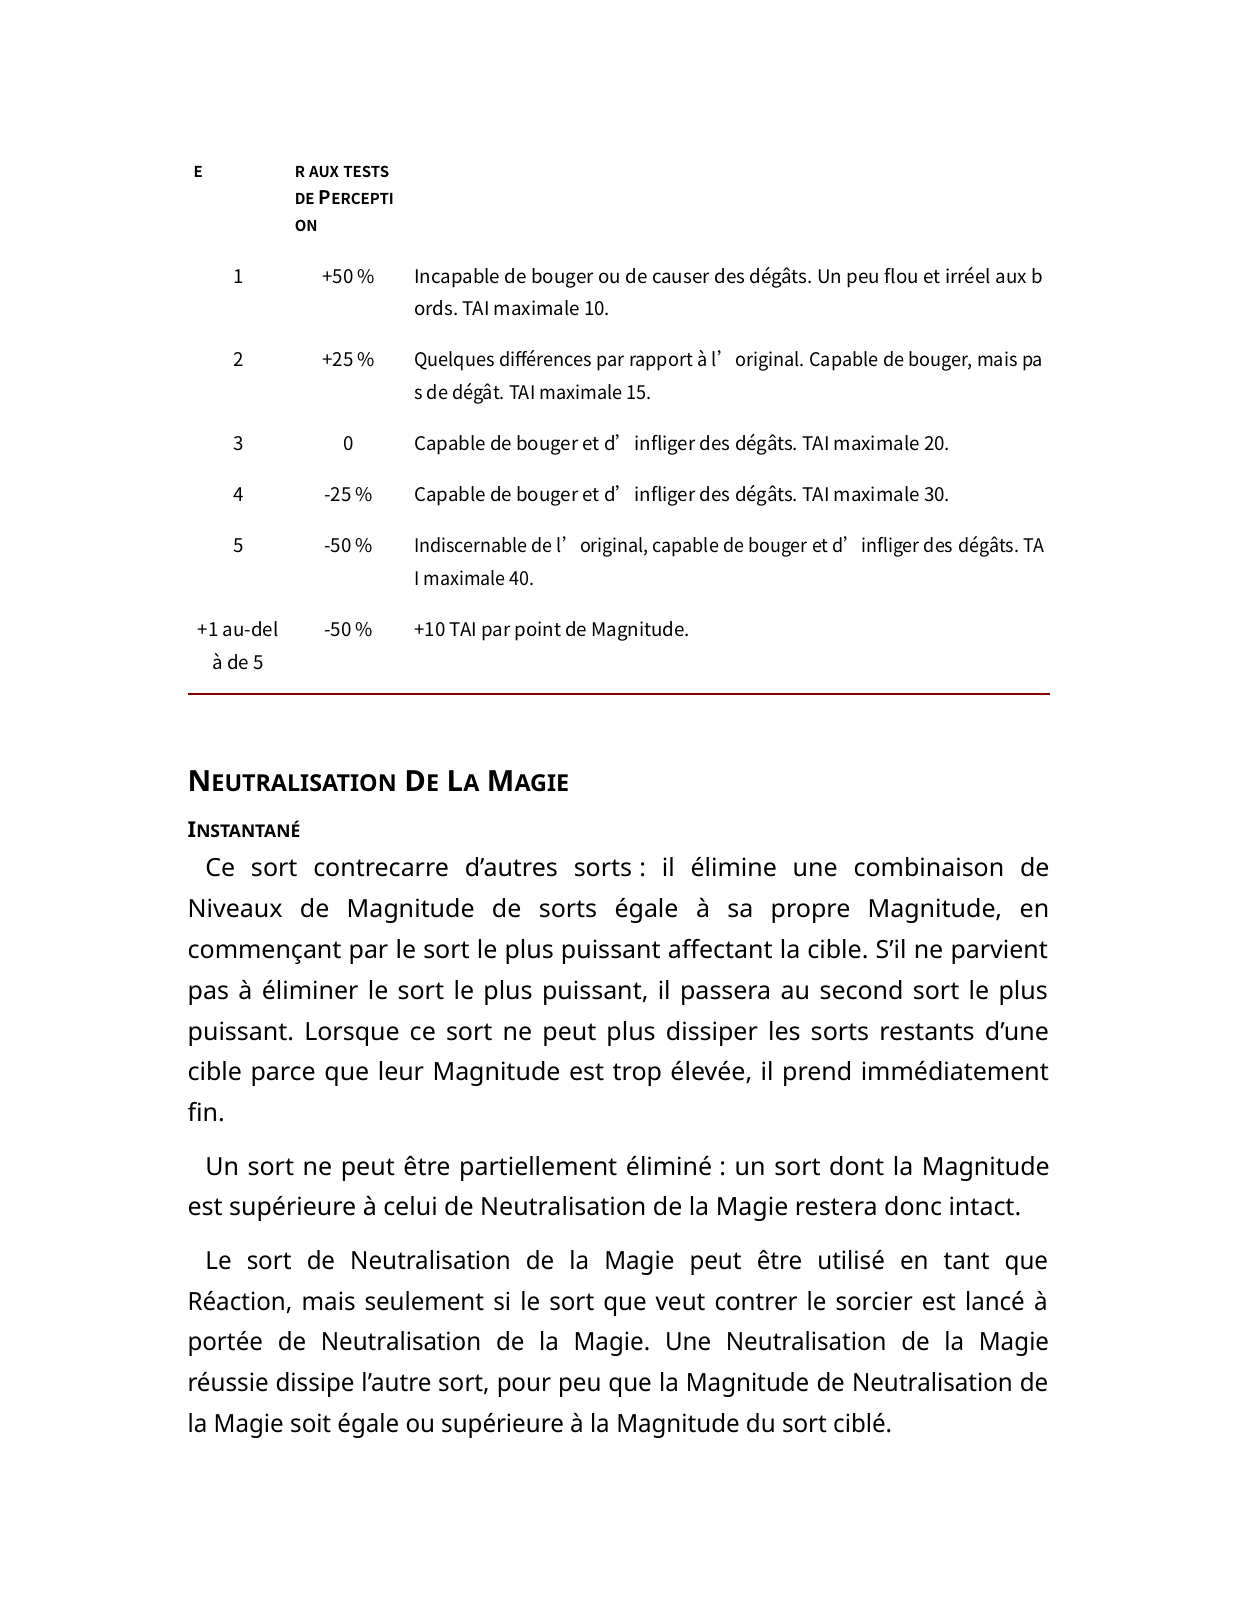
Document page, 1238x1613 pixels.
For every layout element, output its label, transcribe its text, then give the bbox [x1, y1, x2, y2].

table_cell 4 [188, 474, 289, 525]
table_cell 0 [289, 423, 408, 474]
table_cell +50 % [289, 256, 408, 339]
table_cell Quelques différences par rapport à l’original. Capable de bouger, mais pas de dégât. TAI maximale 15. [408, 339, 1050, 423]
table_cell Incapable de bouger ou de causer des dégâts. Un peu flou et irréel aux bords. TAI maximale 10. [408, 256, 1050, 339]
table_cell -50 % [289, 525, 408, 609]
table_cell Capable de bouger et d’infliger des dégâts. TAI maximale 20. [408, 423, 1050, 474]
text Un sort ne peut être partiellement éliminé : un sort dont la Magnitude est supérieure à celui de Neutralisation de la Magie restera donc intact. [187, 1148, 1050, 1223]
table_cell 3 [188, 423, 289, 474]
table_cell +10 TAI par point de Magnitude. [408, 609, 1050, 693]
text Ce sort contrecarre d’autres sorts : il élimine une combinaison de Niveaux de Magnitude de sorts égale à sa propre Magnitude, en commençant par le sort le plus puissant affectant la cible. S’il ne parvient pas à éliminer le sort le plus puissant, il passera au second sort le plus puissant. Lorsque ce sort ne peut plus dissiper les sorts restants d’une cible parce que leur Magnitude est trop élevée, il prend immédiatement fin. [187, 850, 1050, 1129]
table_cell Indiscernable de l’original, capable de bouger et d’infliger des dégâts. TAI maximale 40. [408, 525, 1050, 609]
table_cell -50 % [289, 609, 408, 693]
table_cell +1 au-delà de 5 [188, 609, 289, 693]
table_header [408, 150, 1050, 256]
table_header e [188, 150, 289, 256]
table_cell -25 % [289, 474, 408, 525]
table_cell +25 % [289, 339, 408, 423]
table_cell Capable de bouger et d’infliger des dégâts. TAI maximale 30. [408, 474, 1050, 525]
table_header r aux tests de Perception [289, 150, 408, 256]
text Neutralisation De La Magie [187, 760, 1050, 800]
text Instantané [187, 814, 1050, 844]
table_cell 2 [188, 339, 289, 423]
text Le sort de Neutralisation de la Magie peut être utilisé en tant que Réaction, mais seulement si le sort que veut contrer le sorcier est lancé à portée de Neutralisation de la Magie. Une Neutralisation de la Magie réussie dissipe l’autre sort, pour peu que la Magnitude de Neutralisation de la Magie soit égale ou supérieure à la Magnitude du sort ciblé. [187, 1242, 1050, 1440]
table_cell 5 [188, 525, 289, 609]
table_cell 1 [188, 256, 289, 339]
